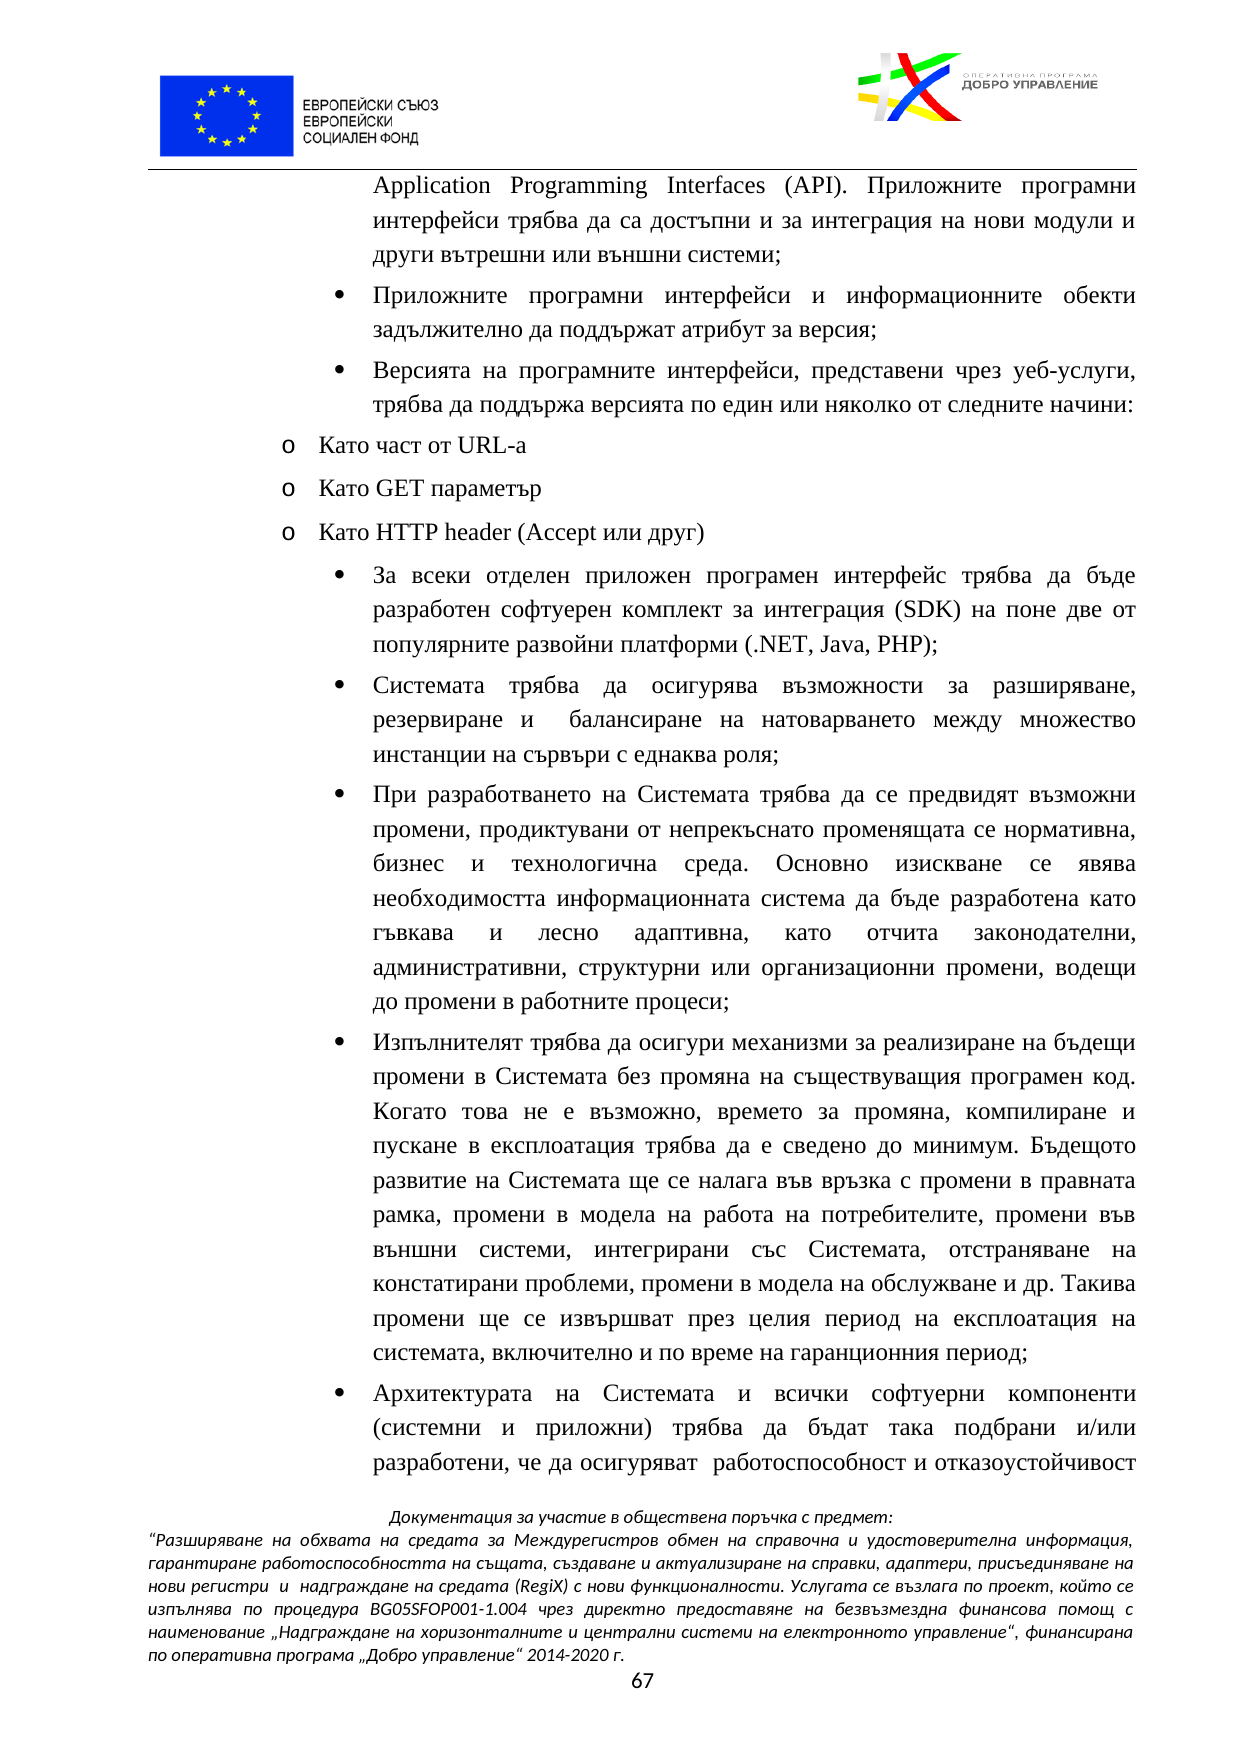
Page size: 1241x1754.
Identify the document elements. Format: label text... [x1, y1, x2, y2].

list Системата трябва да осигурява възможности за разширяване, резервиране и балансиране на натоварването между множество инстанции на сървъри с еднаква роля; [335, 670, 1137, 767]
list Приложните програмни интерфейси и информационните обекти задължително да поддържат атрибут за версия; [335, 280, 1137, 343]
list Като GET параметър [281, 473, 1137, 504]
list Изпълнителят трябва да осигури механизми за реализиране на бъдещи промени в Системата без промяна на съществуващия програмен код. Когато това не е възможно, времето за промяна, компилиране и пускане в експлоатация трябва да е сведено до минимум. Бъдещото развитие на Системата ще се налага във връзка с промени в правната рамка, промени в модела на работа на потребителите, промени във външни системи, интегрирани със Системата, отстраняване на констатирани проблеми, промени в модела на обслужване и др. Такива промени ще се извършват през целия период на експлоатация на системата, включително и по време на гаранционния период; [335, 1027, 1137, 1366]
list Архитектурата на Системата и всички софтуерни компоненти (системни и приложни) трябва да бъдат така подбрани и/или разработени, че да осигуряват работоспособност и отказоустойчивост [335, 1378, 1137, 1476]
list Application Programming Interfaces (API). Приложните програмни интерфейси трябва да са достъпни и за интеграция на нови модули и други вътрешни или външни системи; [335, 170, 1137, 268]
list При разработването на Системата трябва да се предвидят възможни промени, продиктувани от непрекъснато променящата се нормативна, бизнес и технологична среда. Основно изискване се явява необходимостта информационната система да бъде разработена като гъвкава и лесно адаптивна, като отчита законодателни, административни, структурни или организационни промени, водещи до промени в работните процеси; [335, 779, 1137, 1015]
list Като част от URL-а [281, 430, 1137, 461]
list За всеки отделен приложен програмен интерфейс трябва да бъде разработен софтуерен комплект за интеграция (SDK) на поне две от популярните развойни платформи (.NET, Java, PHP); [335, 560, 1137, 658]
list Версията на програмните интерфейси, представени чрез уеб-услуги, трябва да поддържа версията по един или няколко от следните начини: [335, 355, 1137, 418]
list Като HTTP header (Accept или друг) [281, 517, 1137, 548]
